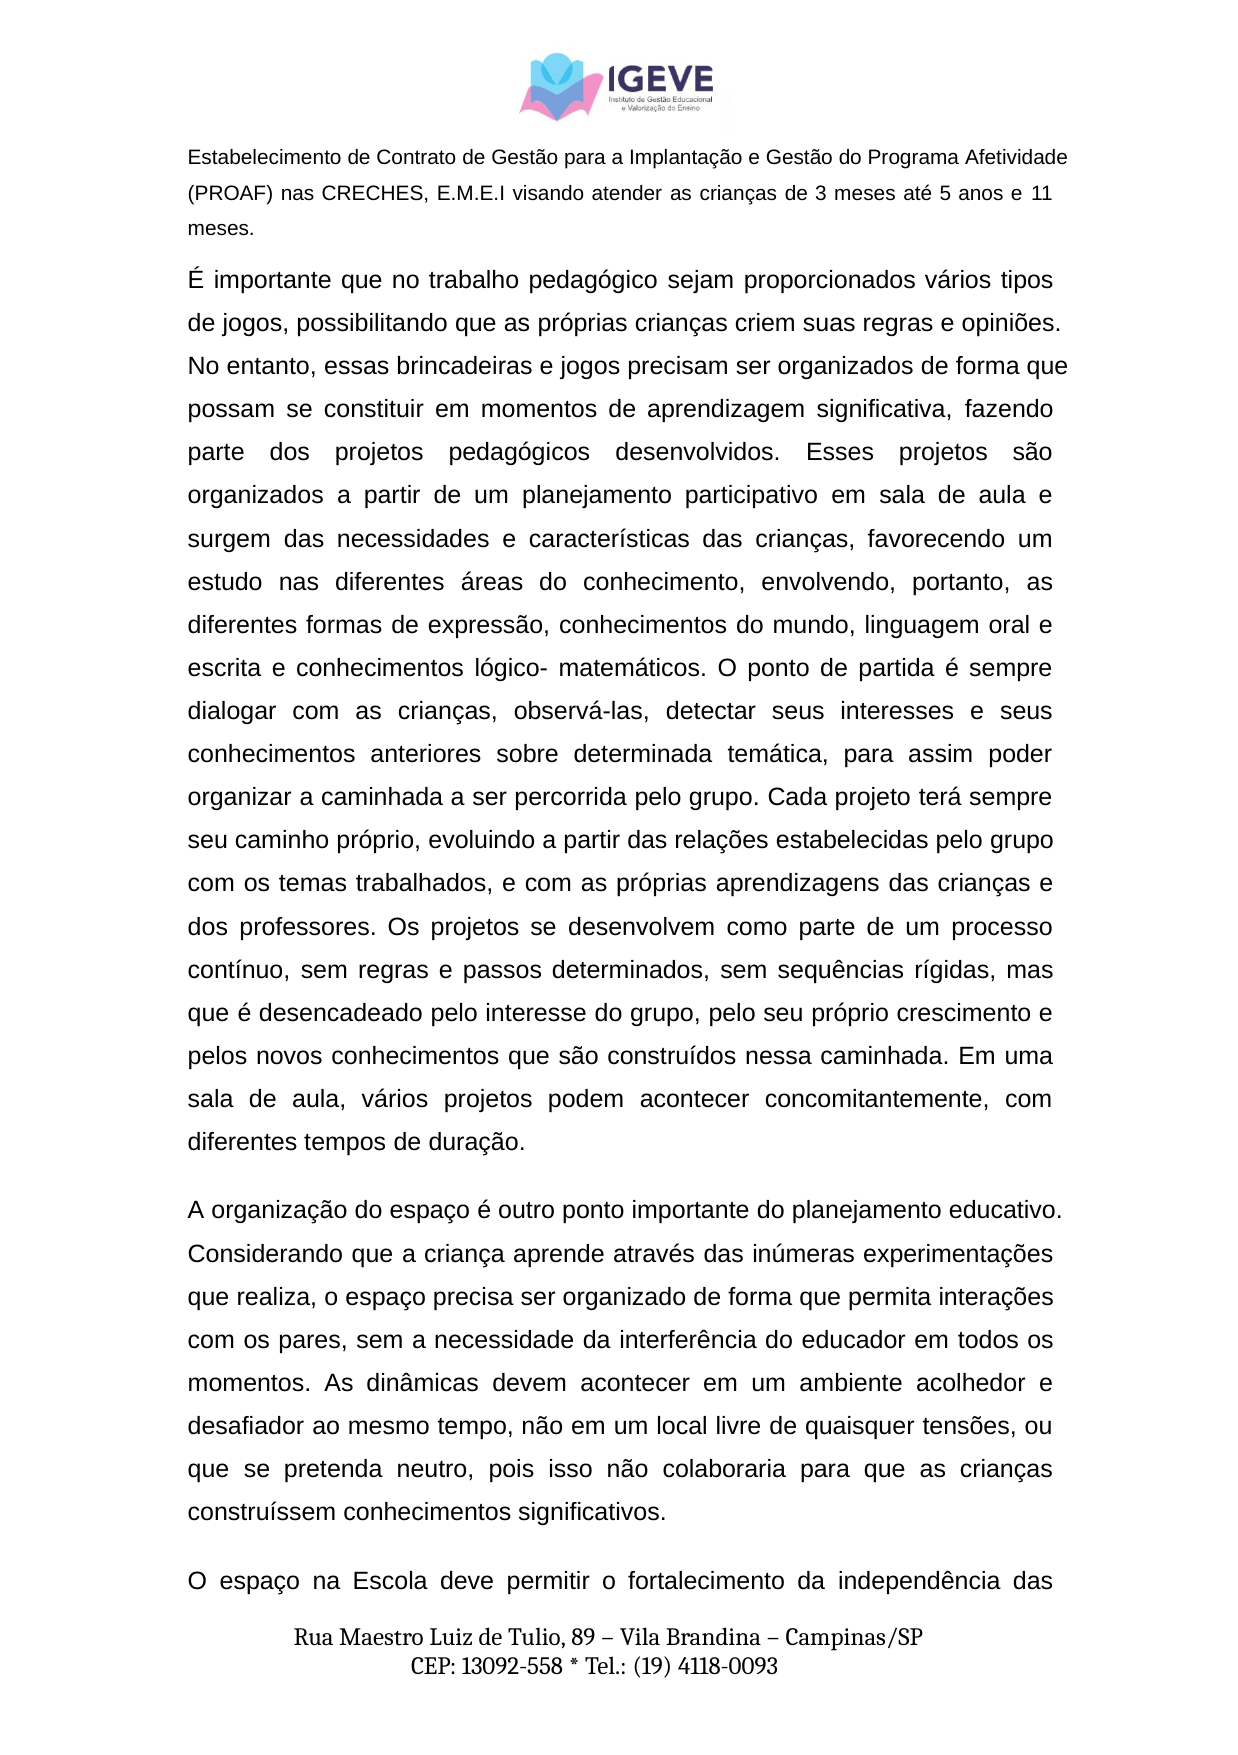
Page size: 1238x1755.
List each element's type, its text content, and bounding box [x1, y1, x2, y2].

text O espaço na Escola deve permitir o fortalecimento da independência das [187, 1567, 1077, 1595]
text Considerando que a criança aprende através das inúmeras experimentações [187, 1240, 1077, 1268]
text dialogar com as crianças, observá-las, detectar seus interesses e seus [187, 697, 1077, 725]
text Rua Maestro Luiz de Tulio, 89 – Vila Brandina – Campinas/SP [293, 1622, 972, 1651]
text estudo nas diferentes áreas do conhecimento, envolvendo, portanto, as [187, 568, 1077, 596]
text seu caminho próprio, evoluindo a partir das relações estabelecidas pelo grupo [187, 827, 1077, 854]
text organizar a caminhada a ser percorrida pelo grupo. Cada projeto terá sempre [187, 783, 1077, 811]
text organizados a partir de um planejamento participativo em sala de aula e [187, 482, 1077, 509]
text com os temas trabalhados, e com as próprias aprendizagens das crianças e [187, 869, 1077, 897]
text desafiador ao mesmo tempo, não em um local livre de quaisquer tensões, ou [187, 1412, 1077, 1440]
text surgem das necessidades e características das crianças, favorecendo um [187, 525, 1077, 553]
text No entanto, essas brincadeiras e jogos precisam ser organizados de forma que [187, 352, 1077, 380]
text (PROAF) nas CRECHES, E.M.E.I visando atender as crianças de 3 meses até 5 anos e 11 [187, 181, 1077, 205]
text escrita e conhecimentos lógico- matemáticos. O ponto de partida é sempre [187, 654, 1077, 682]
text diferentes formas de expressão, conhecimentos do mundo, linguagem oral e [187, 611, 1077, 639]
text parte dos projetos pedagógicos desenvolvidos. Esses projetos são [187, 438, 1077, 466]
text contínuo, sem regras e passos determinados, sem sequências rígidas, mas [187, 956, 1077, 984]
text CEP: 13092-558 * Tel.: (19) 4118-0093 [411, 1651, 853, 1680]
text que é desencadeado pelo interesse do grupo, pelo seu próprio crescimento e [187, 999, 1077, 1027]
text pelos novos conhecimentos que são construídos nessa caminhada. Em uma [187, 1042, 1077, 1070]
text conhecimentos anteriores sobre determinada temática, para assim poder [187, 740, 1077, 768]
text possam se constituir em momentos de aprendizagem significativa, fazendo [187, 395, 1077, 423]
text com os pares, sem a necessidade da interferência do educador em todos os [187, 1326, 1077, 1354]
picture [509, 47, 731, 134]
text momentos. As dinâmicas devem acontecer em um ambiente acolhedor e [187, 1369, 1077, 1397]
text de jogos, possibilitando que as próprias crianças criem suas regras e opiniões. [187, 309, 1077, 337]
text que se pretenda neutro, pois isso não colaboraria para que as crianças [187, 1456, 1077, 1483]
text diferentes tempos de duração. [187, 1128, 1077, 1156]
text construíssem conhecimentos significativos. [187, 1498, 1077, 1526]
text É importante que no trabalho pedagógico sejam proporcionados vários tipos [187, 266, 1077, 294]
text A organização do espaço é outro ponto importante do planejamento educativo. [187, 1197, 1077, 1224]
text que realiza, o espaço precisa ser organizado de forma que permita interações [187, 1283, 1077, 1311]
text meses. [187, 217, 1077, 240]
text Estabelecimento de Contrato de Gestão para a Implantação e Gestão do Programa Afetividade [187, 146, 1077, 169]
text dos professores. Os projetos se desenvolvem como parte de um processo [187, 913, 1077, 941]
text sala de aula, vários projetos podem acontecer concomitantemente, com [187, 1085, 1077, 1113]
